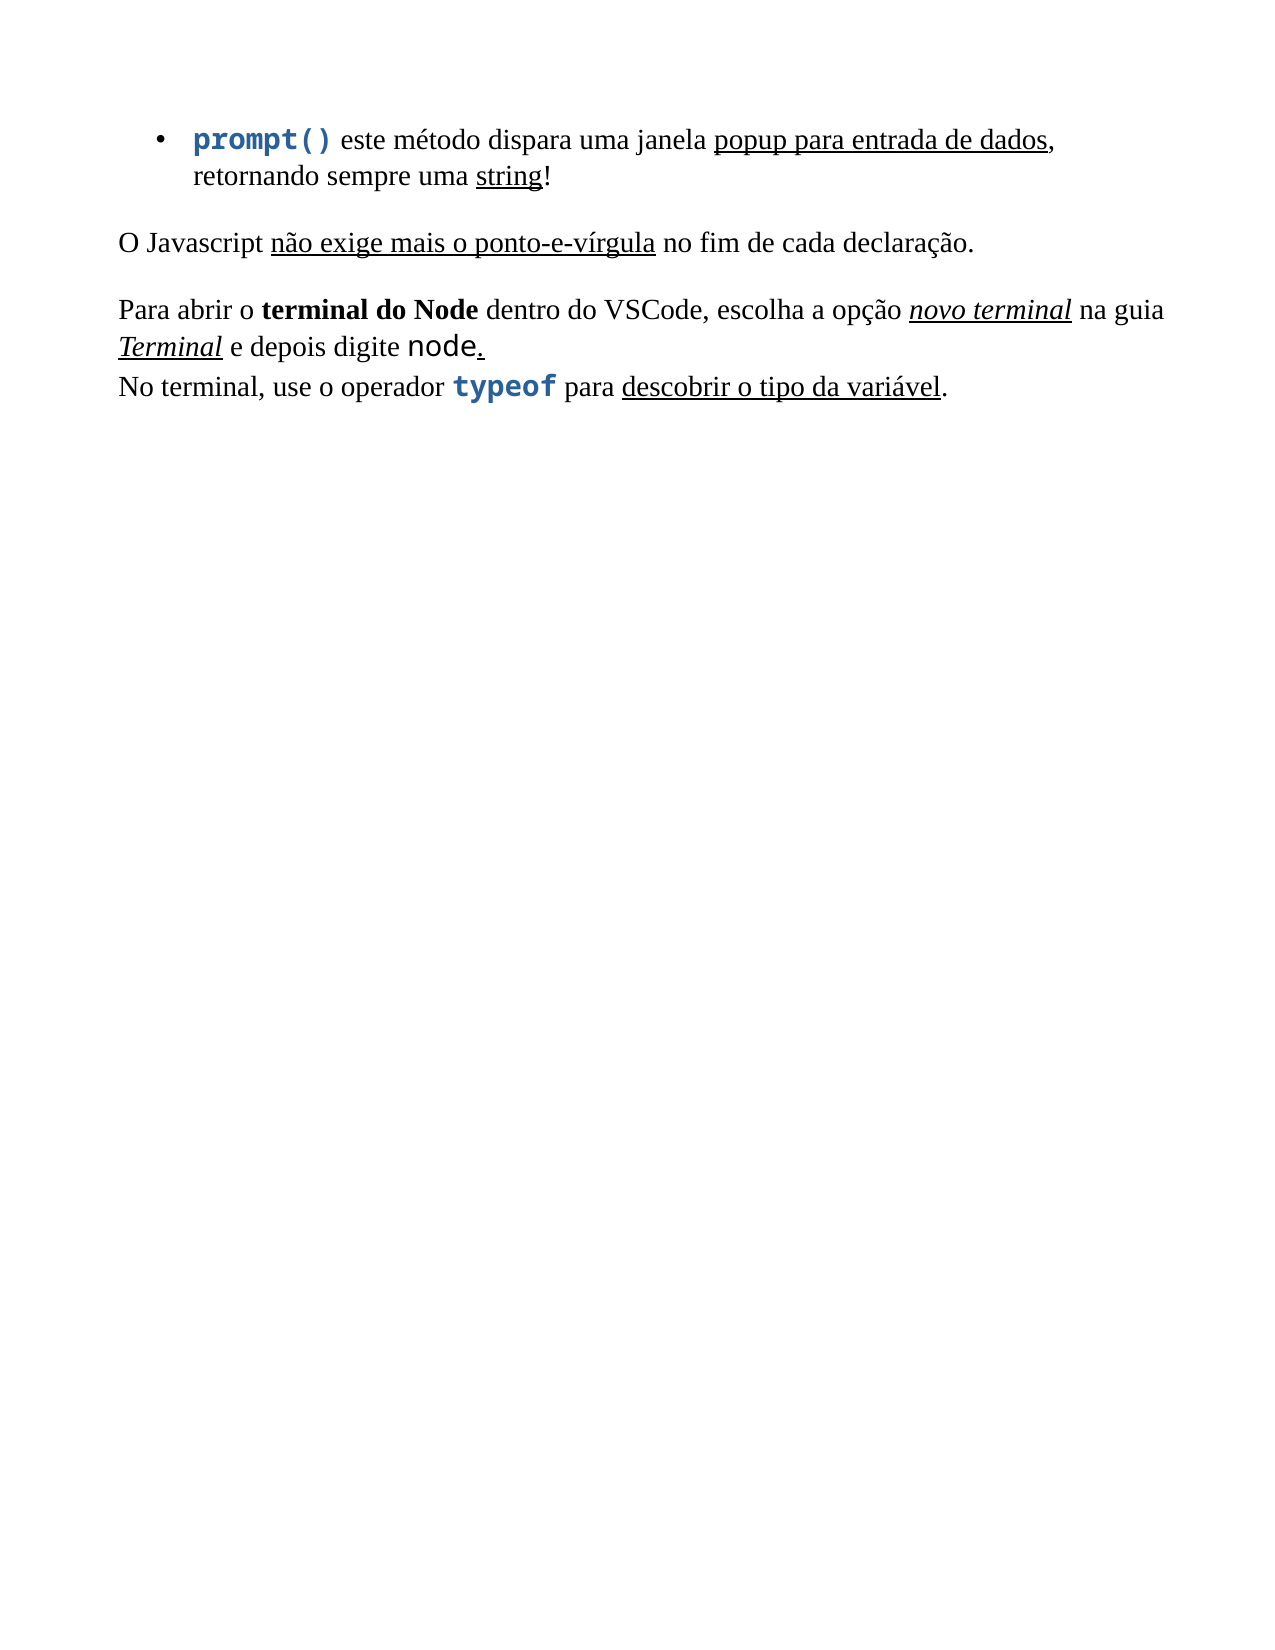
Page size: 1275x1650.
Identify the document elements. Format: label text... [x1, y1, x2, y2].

text O Javascript não exige mais o ponto-e-vírgula no fim de cada declaração. [118, 225, 1181, 258]
text No terminal, use o operador typeof para descobrir o tipo da variável. [118, 365, 1181, 405]
list prompt() este método dispara uma janela popup para entrada de dados, retornando sempre uma string! [156, 118, 1181, 191]
text Para abrir o terminal do Node dentro do VSCode, escolha a opção novo terminal na guia Terminal e depois digite node. [118, 292, 1181, 365]
